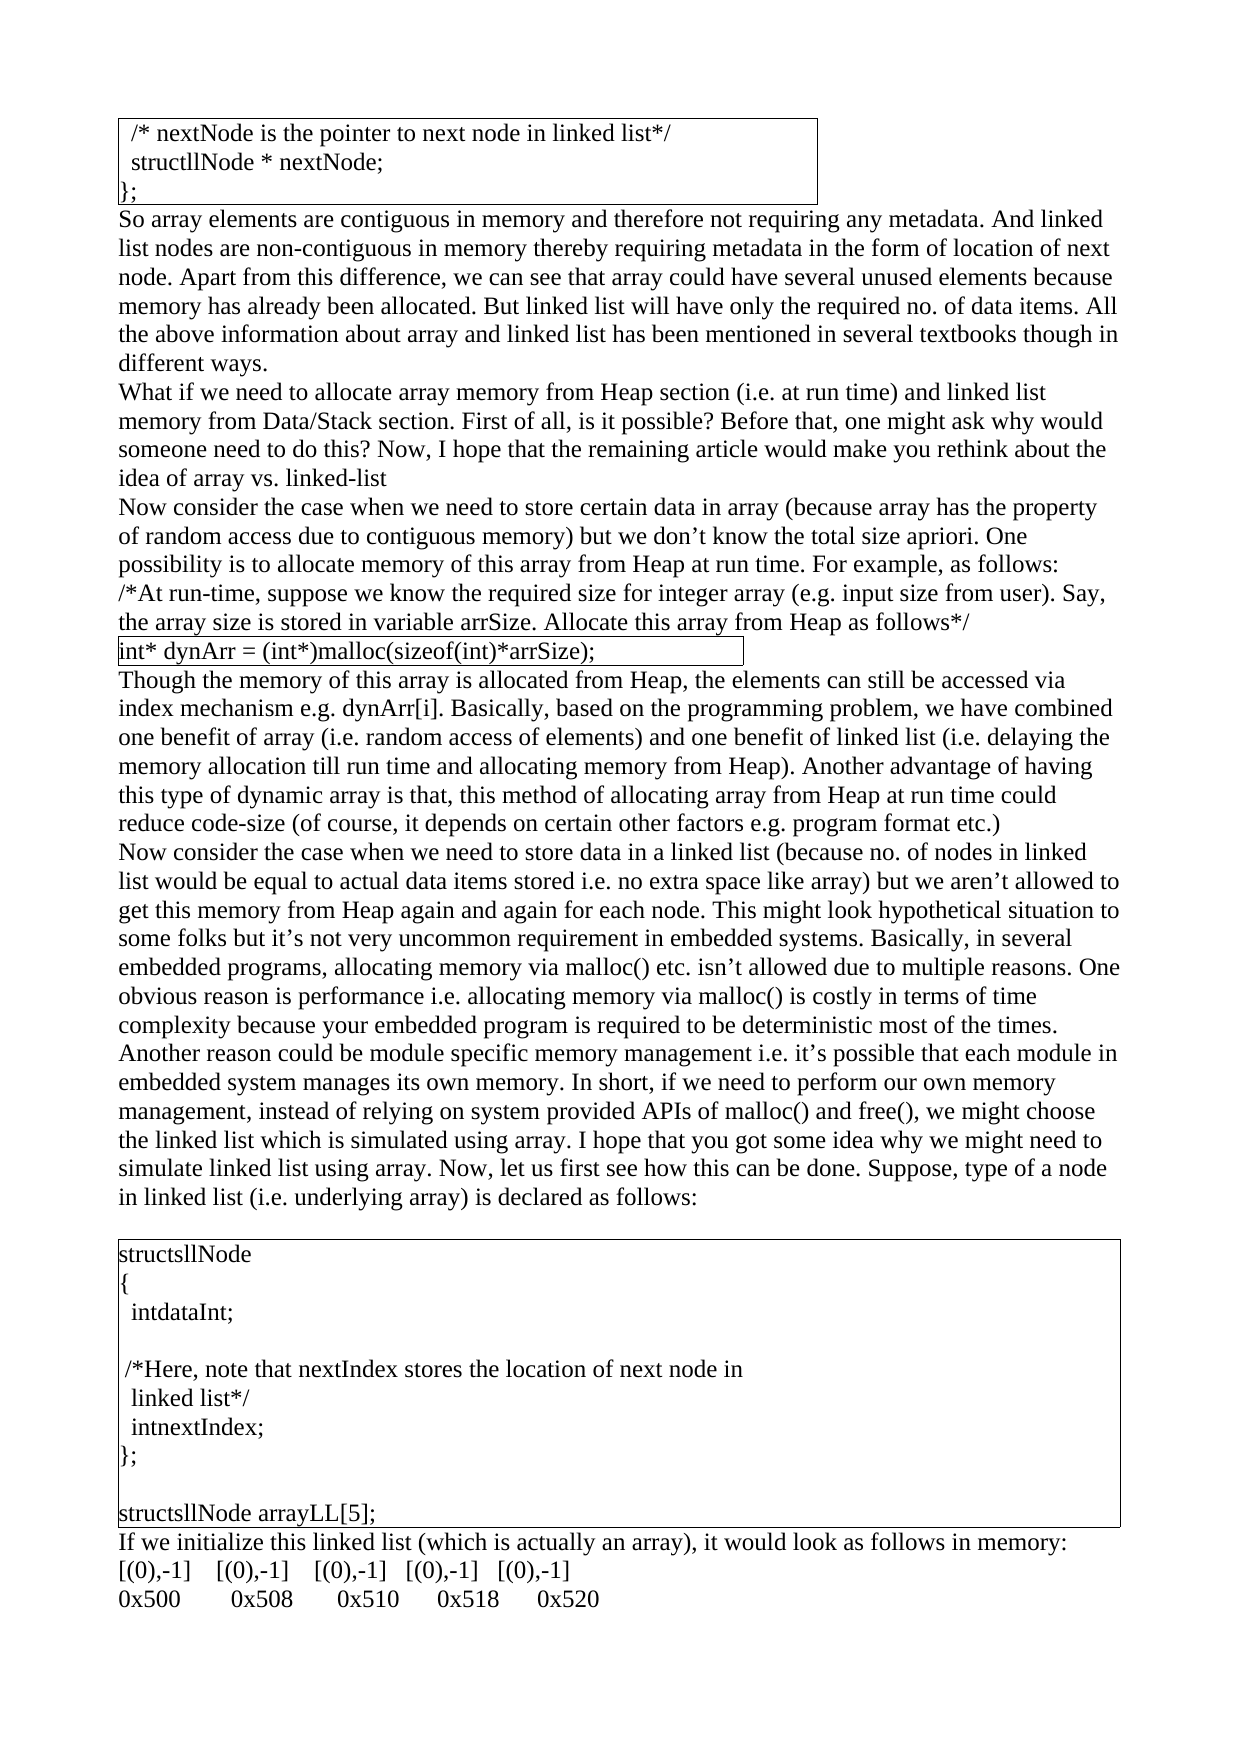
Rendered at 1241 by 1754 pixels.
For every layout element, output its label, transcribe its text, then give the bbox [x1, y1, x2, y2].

text What if we need to allocate array memory from Heap section (i.e. at run time) and linked list memory from Data/Stack section. First of all, is it possible? Before that, one might ask why would someone need to do this? Now, I hope that the remaining article would make you rethink about the idea of array vs. linked-list [118, 377, 1122, 492]
table_header structsllNode { intdataInt; /*Here, note that nextIndex stores the location of next node in linked list*/ intnextIndex; }; structsllNode arrayLL[5]; [119, 1240, 1120, 1527]
table_header /* nextNode is the pointer to next node in linked list*/ structllNode * nextNode; }; [119, 119, 817, 204]
text 0x500 0x508 0x510 0x518 0x520 [118, 1584, 1122, 1613]
text [(0),-1] [(0),-1] [(0),-1] [(0),-1] [(0),-1] [118, 1556, 1122, 1584]
text If we initialize this linked list (which is actually an array), it would look as follows in memory: [118, 1527, 1122, 1556]
text /*At run-time, suppose we know the required size for integer array (e.g. input size from user). Say, the array size is stored in variable arrSize. Allocate this array from Heap as follows*/ [118, 578, 1122, 636]
text Now consider the case when we need to store data in a linked list (because no. of nodes in linked list would be equal to actual data items stored i.e. no extra space like array) but we aren’t allowed to get this memory from Heap again and again for each node. This might look hypothetical situation to some folks but it’s not very uncommon requirement in embedded systems. Basically, in several embedded programs, allocating memory via malloc() etc. isn’t allowed due to multiple reasons. One obvious reason is performance i.e. allocating memory via malloc() is costly in terms of time complexity because your embedded program is required to be deterministic most of the times. Another reason could be module specific memory management i.e. it’s possible that each module in embedded system manages its own memory. In short, if we need to perform our own memory management, instead of relying on system provided APIs of malloc() and free(), we might choose the linked list which is simulated using array. I hope that you got some idea why we might need to simulate linked list using array. Now, let us first see how this can be done. Suppose, type of a node in linked list (i.e. underlying array) is declared as follows: [118, 837, 1122, 1211]
text So array elements are contiguous in memory and therefore not requiring any metadata. And linked list nodes are non-contiguous in memory thereby requiring metadata in the form of location of next node. Apart from this difference, we can see that array could have several unused elements because memory has already been allocated. But linked list will have only the required no. of data items. All the above information about array and linked list has been mentioned in several textbooks though in different ways. [118, 204, 1122, 377]
text Now consider the case when we need to store certain data in array (because array has the property of random access due to contiguous memory) but we don’t know the total size apriori. One possibility is to allocate memory of this array from Heap at run time. For example, as follows: [118, 492, 1122, 578]
text Though the memory of this array is allocated from Heap, the elements can still be accessed via index mechanism e.g. dynArr[i]. Basically, based on the programming problem, we have combined one benefit of array (i.e. random access of elements) and one benefit of linked list (i.e. delaying the memory allocation till run time and allocating memory from Heap). Another advantage of having this type of dynamic array is that, this method of allocating array from Heap at run time could reduce code-size (of course, it depends on certain other factors e.g. program format etc.) [118, 665, 1122, 837]
table_header int* dynArr = (int*)malloc(sizeof(int)*arrSize); [119, 637, 743, 665]
